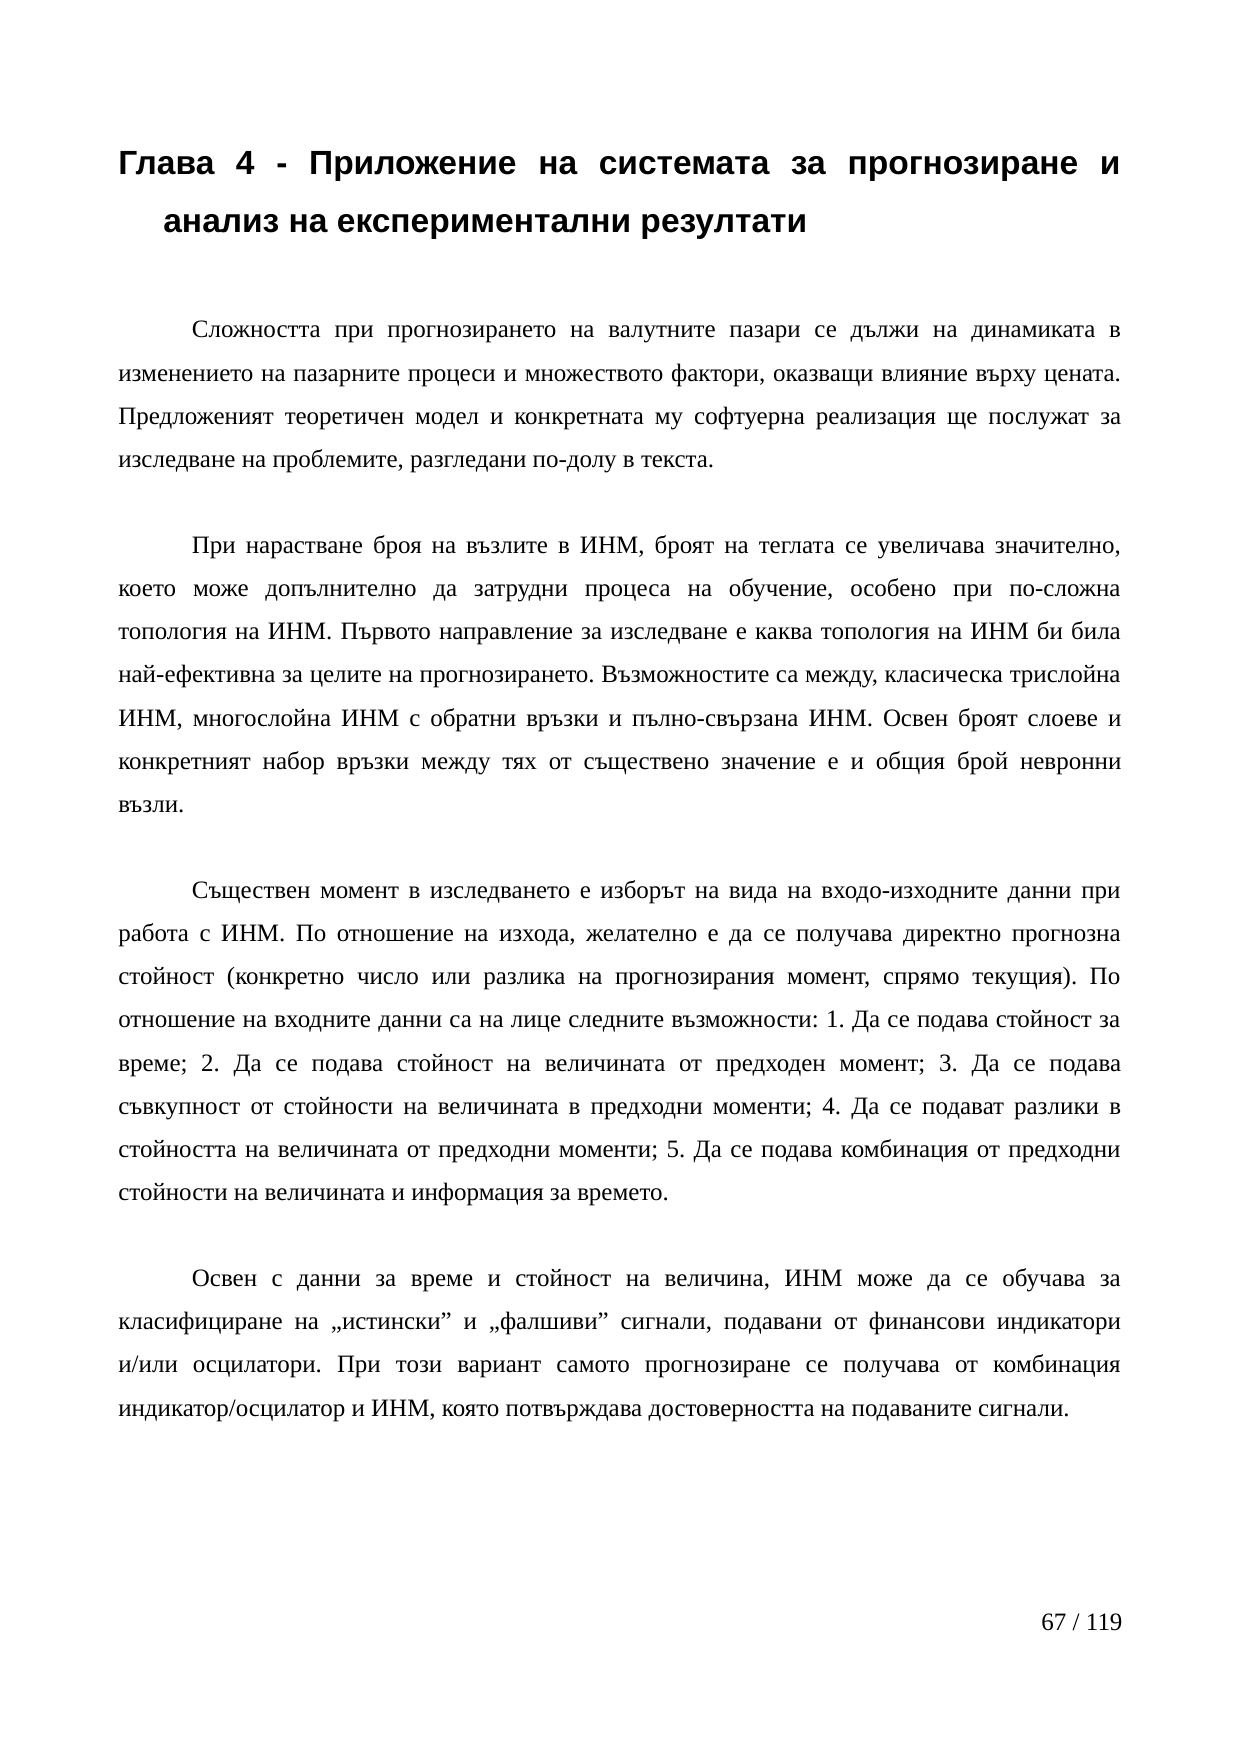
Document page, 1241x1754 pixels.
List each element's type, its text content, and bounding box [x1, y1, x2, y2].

text При нарастване броя на възлите в ИНМ, броят на теглата се увеличава значително, което може допълнително да затрудни процеса на обучение, особено при по-сложна топология на ИНМ. Първото направление за изследване е каква топология на ИНМ би била най-ефективна за целите на прогнозирането. Възможностите са между, класическа трислойна ИНМ, многослойна ИНМ с обратни връзки и пълно-свързана ИНМ. Освен броят слоеве и конкретният набор връзки между тях от съществено значение е и общия брой невронни възли. [118, 530, 1122, 818]
subtitle Глава 4 - Приложение на системата за прогнозиране и анализ на експериментални резултати [118, 143, 1122, 240]
text Сложността при прогнозирането на валутните пазари се дължи на динамиката в изменението на пазарните процеси и множеството фактори, оказващи влияние върху цената. Предложеният теоретичен модел и конкретната му софтуерна реализация ще послужат за изследване на проблемите, разгледани по-долу в текста. [118, 314, 1122, 473]
text Съществен момент в изследването е изборът на вида на входо-изходните данни при работа с ИНМ. По отношение на изхода, желателно е да се получава директно прогнозна стойност (конкретно число или разлика на прогнозирания момент, спрямо текущия). По отношение на входните данни са на лице следните възможности: 1. Да се подава стойност за време; 2. Да се подава стойност на величината от предходен момент; 3. Да се подава съвкупност от стойности на величината в предходни моменти; 4. Да се подават разлики в стойността на величината от предходни моменти; 5. Да се подава комбинация от предходни стойности на величината и информация за времето. [118, 875, 1122, 1206]
text Освен с данни за време и стойност на величина, ИНМ може да се обучава за класифициране на „истински” и „фалшиви” сигнали, подавани от финансови индикатори и/или осцилатори. При този вариант самото прогнозиране се получава от комбинация индикатор/осцилатор и ИНМ, която потвърждава достоверността на подаваните сигнали. [118, 1263, 1122, 1421]
